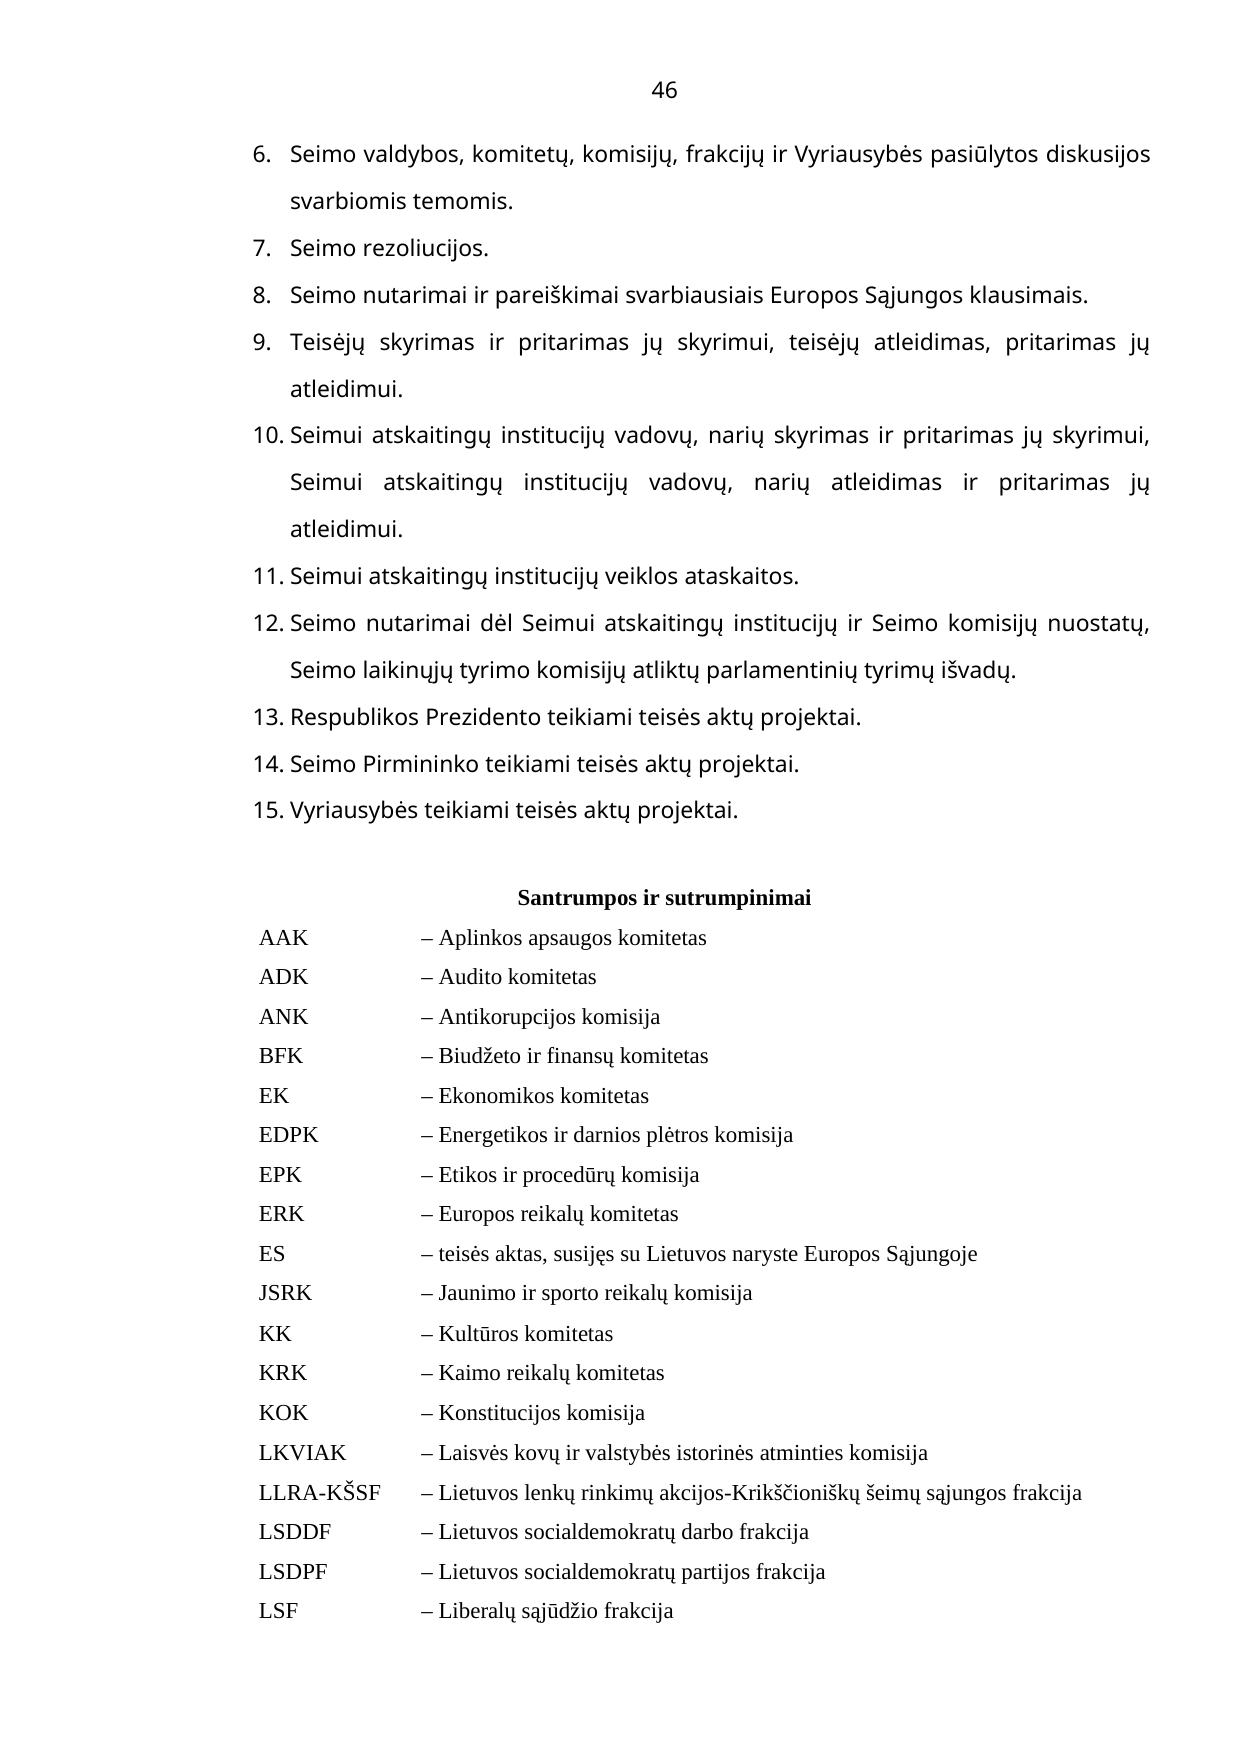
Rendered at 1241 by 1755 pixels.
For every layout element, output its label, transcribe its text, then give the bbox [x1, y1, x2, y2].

table_cell – Ekonomikos komitetas [410, 1082, 1174, 1121]
table_cell – Biudžeto ir finansų komitetas [410, 1043, 1174, 1082]
table_header AAK [248, 924, 410, 963]
text 7. Seimo rezoliucijos. [252, 232, 1152, 263]
table_cell EK [248, 1082, 410, 1121]
text Santrumpos ir sutrumpinimai [177, 884, 1152, 911]
table_cell LSDPF [248, 1558, 410, 1597]
table_cell – Antikorupcijos komisija [410, 1003, 1174, 1042]
table_cell EPK [248, 1161, 410, 1200]
text 8. Seimo nutarimai ir pareiškimai svarbiausiais Europos Sąjungos klausimais. [252, 279, 1152, 310]
table_cell – Jaunimo ir sporto reikalų komisija [410, 1279, 1174, 1320]
table_cell – Energetikos ir darnios plėtros komisija [410, 1121, 1174, 1161]
table_cell – Kultūros komitetas [410, 1320, 1174, 1359]
table_cell – Lietuvos socialdemokratų partijos frakcija [410, 1558, 1174, 1597]
table_cell – Audito komitetas [410, 964, 1174, 1003]
table_cell – Europos reikalų komitetas [410, 1200, 1174, 1240]
table_cell – Etikos ir procedūrų komisija [410, 1161, 1174, 1200]
table_cell – Liberalų sąjūdžio frakcija [410, 1598, 1174, 1637]
table_cell – Laisvės kovų ir valstybės istorinės atminties komisija [410, 1440, 1174, 1479]
table_cell ES [248, 1240, 410, 1279]
text 15. Vyriausybės teikiami teisės aktų projektai. [252, 794, 1152, 826]
table_cell KOK [248, 1399, 410, 1439]
table_cell – Kaimo reikalų komitetas [410, 1359, 1174, 1399]
text 9. Teisėjų skyrimas ir pritarimas jų skyrimui, teisėjų atleidimas, pritarimas jų atleidimui. [252, 326, 1152, 404]
table_cell BFK [248, 1043, 410, 1082]
table_cell – Konstitucijos komisija [410, 1399, 1174, 1439]
table_cell ERK [248, 1200, 410, 1240]
table_cell LLRA-KŠSF [248, 1479, 410, 1518]
table_cell – Lietuvos lenkų rinkimų akcijos-Krikščioniškų šeimų sąjungos frakcija [410, 1479, 1174, 1518]
text 11. Seimui atskaitingų institucijų veiklos ataskaitos. [252, 560, 1152, 591]
table_cell ANK [248, 1003, 410, 1042]
table_cell KRK [248, 1359, 410, 1399]
table_cell LKVIAK [248, 1440, 410, 1479]
table_cell – Lietuvos socialdemokratų darbo frakcija [410, 1519, 1174, 1558]
table_cell LSDDF [248, 1519, 410, 1558]
text 6. Seimo valdybos, komitetų, komisijų, frakcijų ir Vyriausybės pasiūlytos diskusijos svarbiomis temomis. [252, 138, 1152, 216]
table_cell ADK [248, 964, 410, 1003]
table_cell LSF [248, 1598, 410, 1637]
text 12. Seimo nutarimai dėl Seimui atskaitingų institucijų ir Seimo komisijų nuostatų, Seimo laikinųjų tyrimo komisijų atliktų parlamentinių tyrimų išvadų. [252, 607, 1152, 685]
text 14. Seimo Pirmininko teikiami teisės aktų projektai. [252, 748, 1152, 779]
table_cell JSRK [248, 1279, 410, 1320]
table_header – Aplinkos apsaugos komitetas [410, 924, 1174, 963]
table_cell KK [248, 1320, 410, 1359]
text 13. Respublikos Prezidento teikiami teisės aktų projektai. [252, 701, 1152, 732]
table_cell EDPK [248, 1121, 410, 1161]
table_cell – teisės aktas, susijęs su Lietuvos naryste Europos Sąjungoje [410, 1240, 1174, 1279]
text 10. Seimui atskaitingų institucijų vadovų, narių skyrimas ir pritarimas jų skyrimui, Seimui atskaitingų institucijų vadovų, narių atleidimas ir pritarimas jų atleidimui. [252, 419, 1152, 544]
